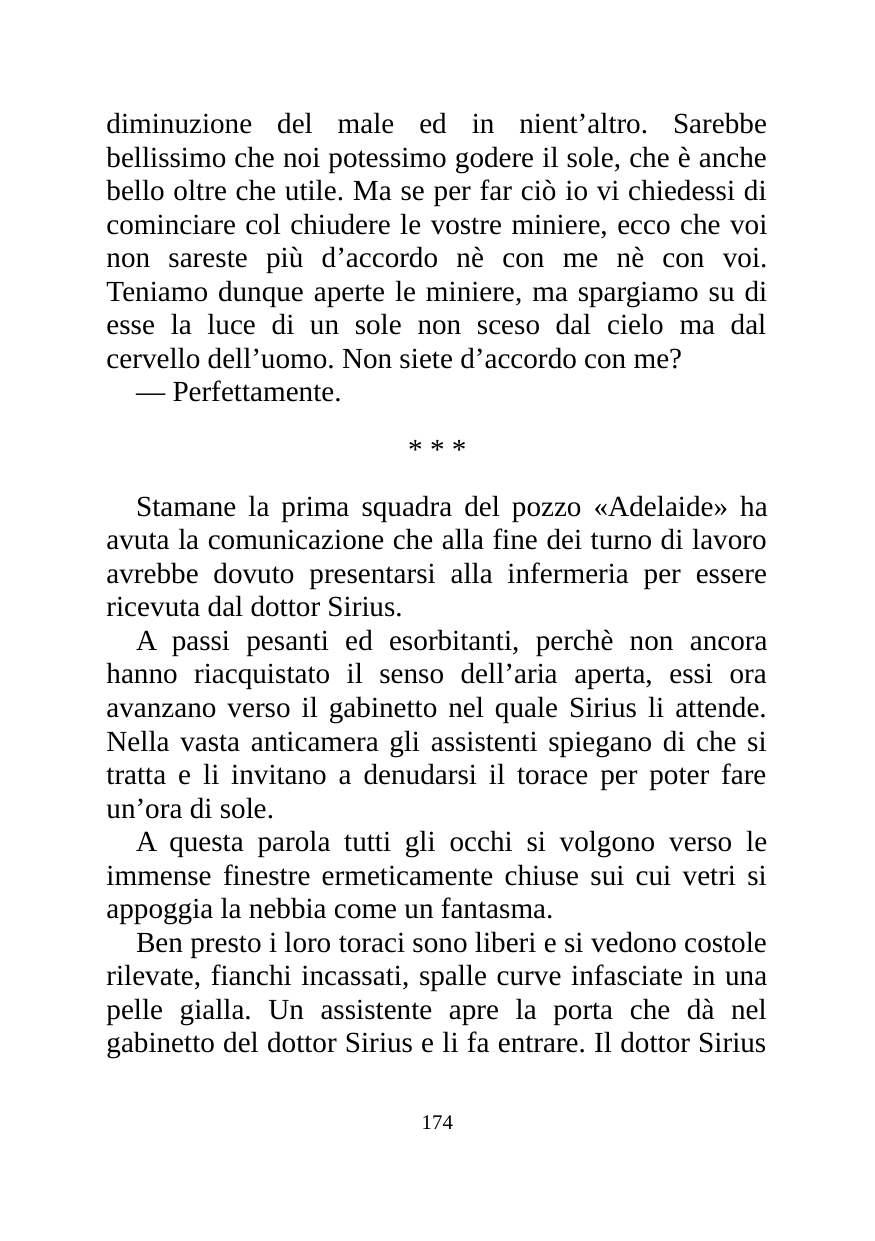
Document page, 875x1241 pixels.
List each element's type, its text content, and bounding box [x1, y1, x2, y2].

text A passi pesanti ed esorbitanti, perchè non ancora hanno riacquistato il senso dell’aria aperta, essi ora avanzano verso il gabinetto nel quale Sirius li attende. Nella vasta anticamera gli assistenti spiegano di che si tratta e li invitano a denudarsi il torace per poter fare un’ora di sole. [106, 623, 768, 824]
text * * * [106, 432, 768, 465]
text Stamane la prima squadra del pozzo «Adelaide» ha avuta la comunicazione che alla fine dei turno di lavoro avrebbe dovuto presentarsi alla infermeria per essere ricevuta dal dottor Sirius. [106, 489, 768, 623]
text A questa parola tutti gli occhi si volgono verso le immense finestre ermeticamente chiuse sui cui vetri si appoggia la nebbia come un fantasma. [106, 824, 768, 925]
text — Perfettamente. [106, 374, 768, 408]
text diminuzione del male ed in nient’altro. Sarebbe bellissimo che noi potessimo godere il sole, che è anche bello oltre che utile. Ma se per far ciò io vi chiedessi di cominciare col chiudere le vostre miniere, ecco che voi non sareste più d’accordo nè con me nè con voi. Teniamo dunque aperte le miniere, ma spargiamo su di esse la luce di un sole non sceso dal cielo ma dal cervello dell’uomo. Non siete d’accordo con me? [106, 106, 768, 374]
text Ben presto i loro toraci sono liberi e si vedono costole rilevate, fianchi incassati, spalle curve infasciate in una pelle gialla. Un assistente apre la porta che dà nel gabinetto del dottor Sirius e li fa entrare. Il dottor Sirius [106, 925, 768, 1059]
